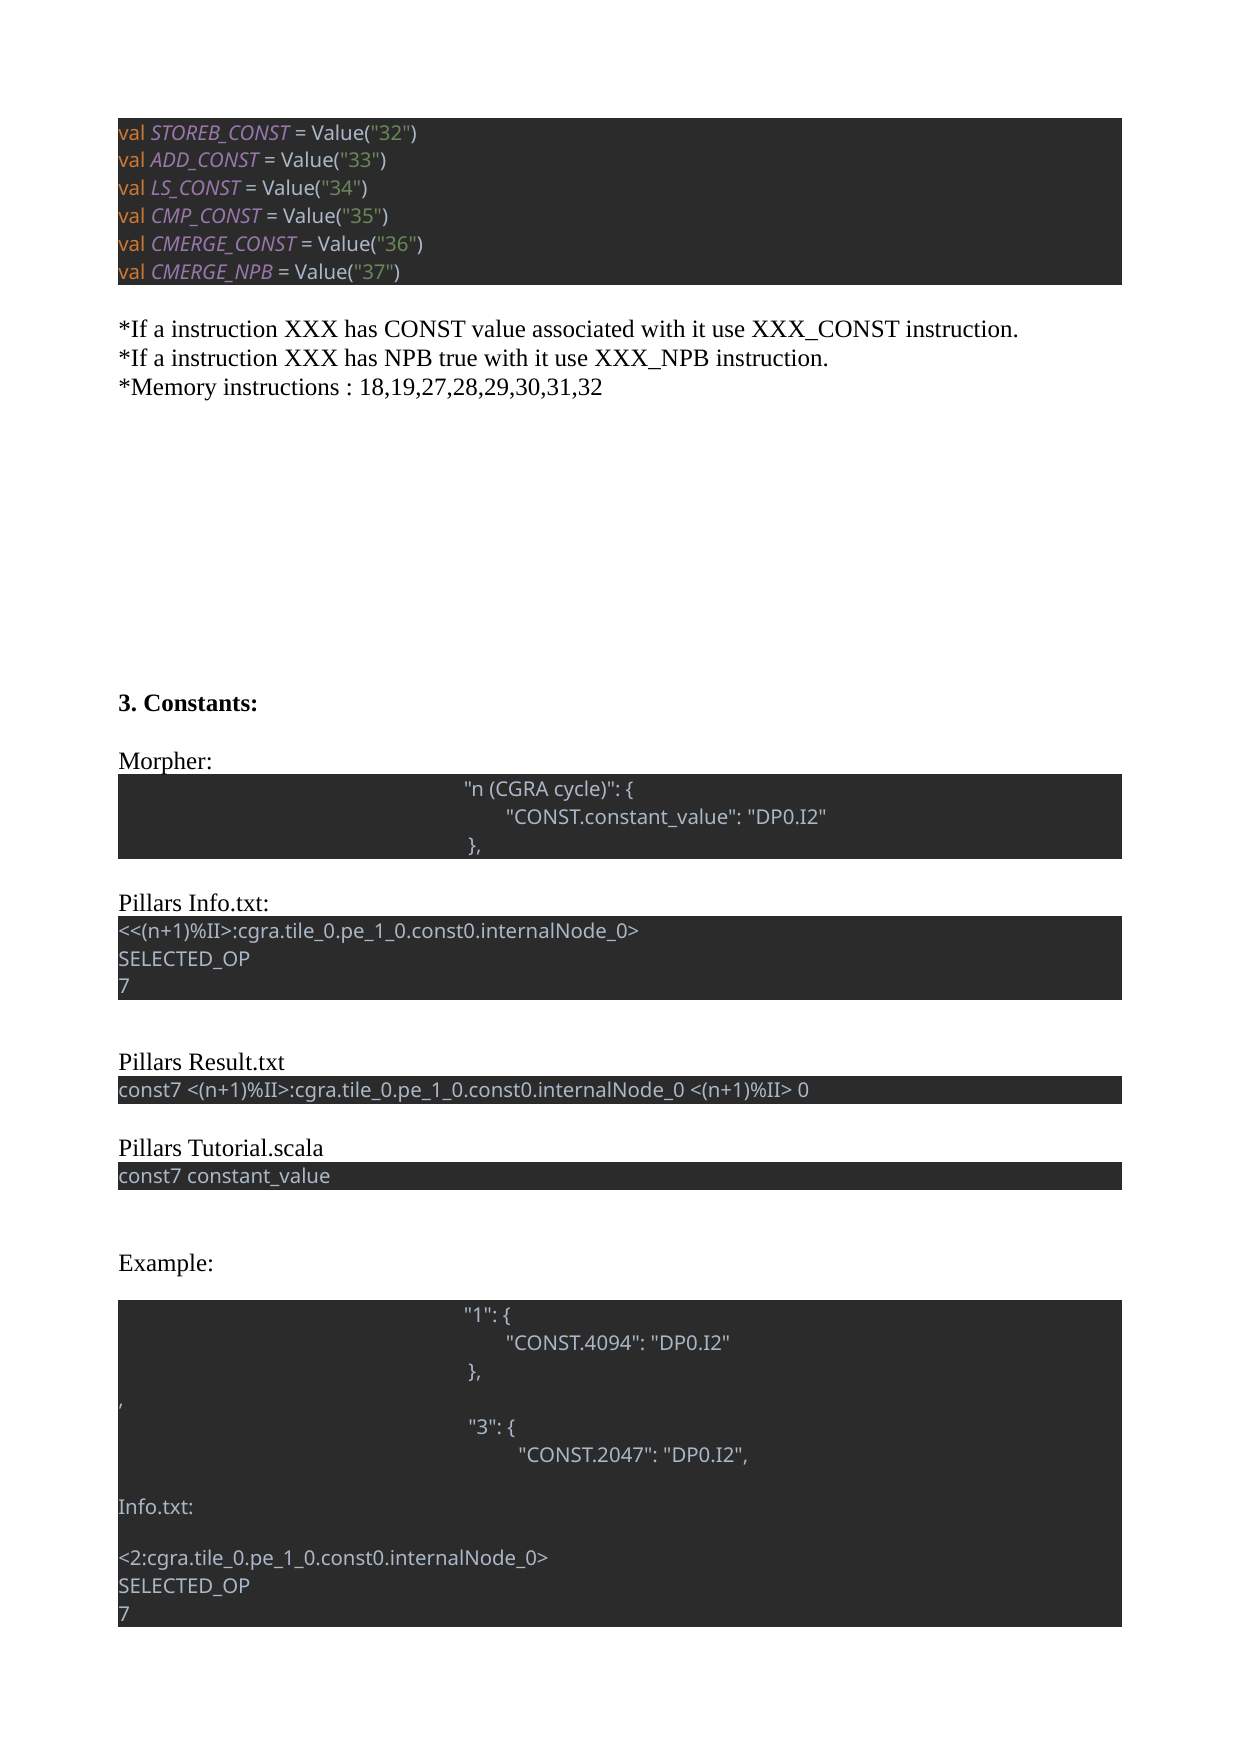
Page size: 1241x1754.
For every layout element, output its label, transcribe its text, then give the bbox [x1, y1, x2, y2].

text <<(n+1)%II>:cgra.tile_0.pe_1_0.const0.internalNode_0> [118, 916, 1122, 944]
text "CONST.2047": "DP0.I2", [118, 1441, 1122, 1469]
text *If a instruction XXX has CONST value associated with it use XXX_CONST instruction. [118, 314, 1122, 343]
text *Memory instructions : 18,19,27,28,29,30,31,32 [118, 372, 1122, 401]
text val LS_CONST = Value("34") [118, 174, 1122, 202]
text <2:cgra.tile_0.pe_1_0.const0.internalNode_0> [118, 1544, 1122, 1572]
text *If a instruction XXX has NPB true with it use XXX_NPB instruction. [118, 343, 1122, 372]
text }, [118, 1357, 1122, 1385]
text Pillars Info.txt: [118, 888, 1122, 916]
text 7 [118, 1599, 1122, 1627]
text Pillars Tutorial.scala [118, 1133, 1122, 1162]
text Info.txt: [118, 1492, 1122, 1520]
text val CMERGE_NPB = Value("37") [118, 257, 1122, 285]
text SELECTED_OP [118, 1572, 1122, 1599]
text "3": { [118, 1412, 1122, 1441]
text "CONST.constant_value": "DP0.I2" [118, 803, 1122, 831]
text "CONST.4094": "DP0.I2" [118, 1328, 1122, 1357]
text val STOREB_CONST = Value("32") [118, 118, 1122, 146]
text Pillars Result.txt [118, 1047, 1122, 1076]
text val CMP_CONST = Value("35") [118, 202, 1122, 229]
text }, [118, 831, 1122, 859]
text 7 [118, 972, 1122, 1000]
text const7 constant_value [118, 1162, 1122, 1190]
text 3. Constants: [118, 688, 1122, 717]
text , [118, 1385, 1122, 1412]
text SELECTED_OP [118, 944, 1122, 972]
text "1": { [118, 1300, 1122, 1328]
text "n (CGRA cycle)": { [118, 774, 1122, 803]
text val CMERGE_CONST = Value("36") [118, 229, 1122, 257]
text const7 <(n+1)%II>:cgra.tile_0.pe_1_0.const0.internalNode_0 <(n+1)%II> 0 [118, 1076, 1122, 1104]
text Example: [118, 1248, 1122, 1277]
text val ADD_CONST = Value("33") [118, 146, 1122, 174]
text Morpher: [118, 746, 1122, 774]
